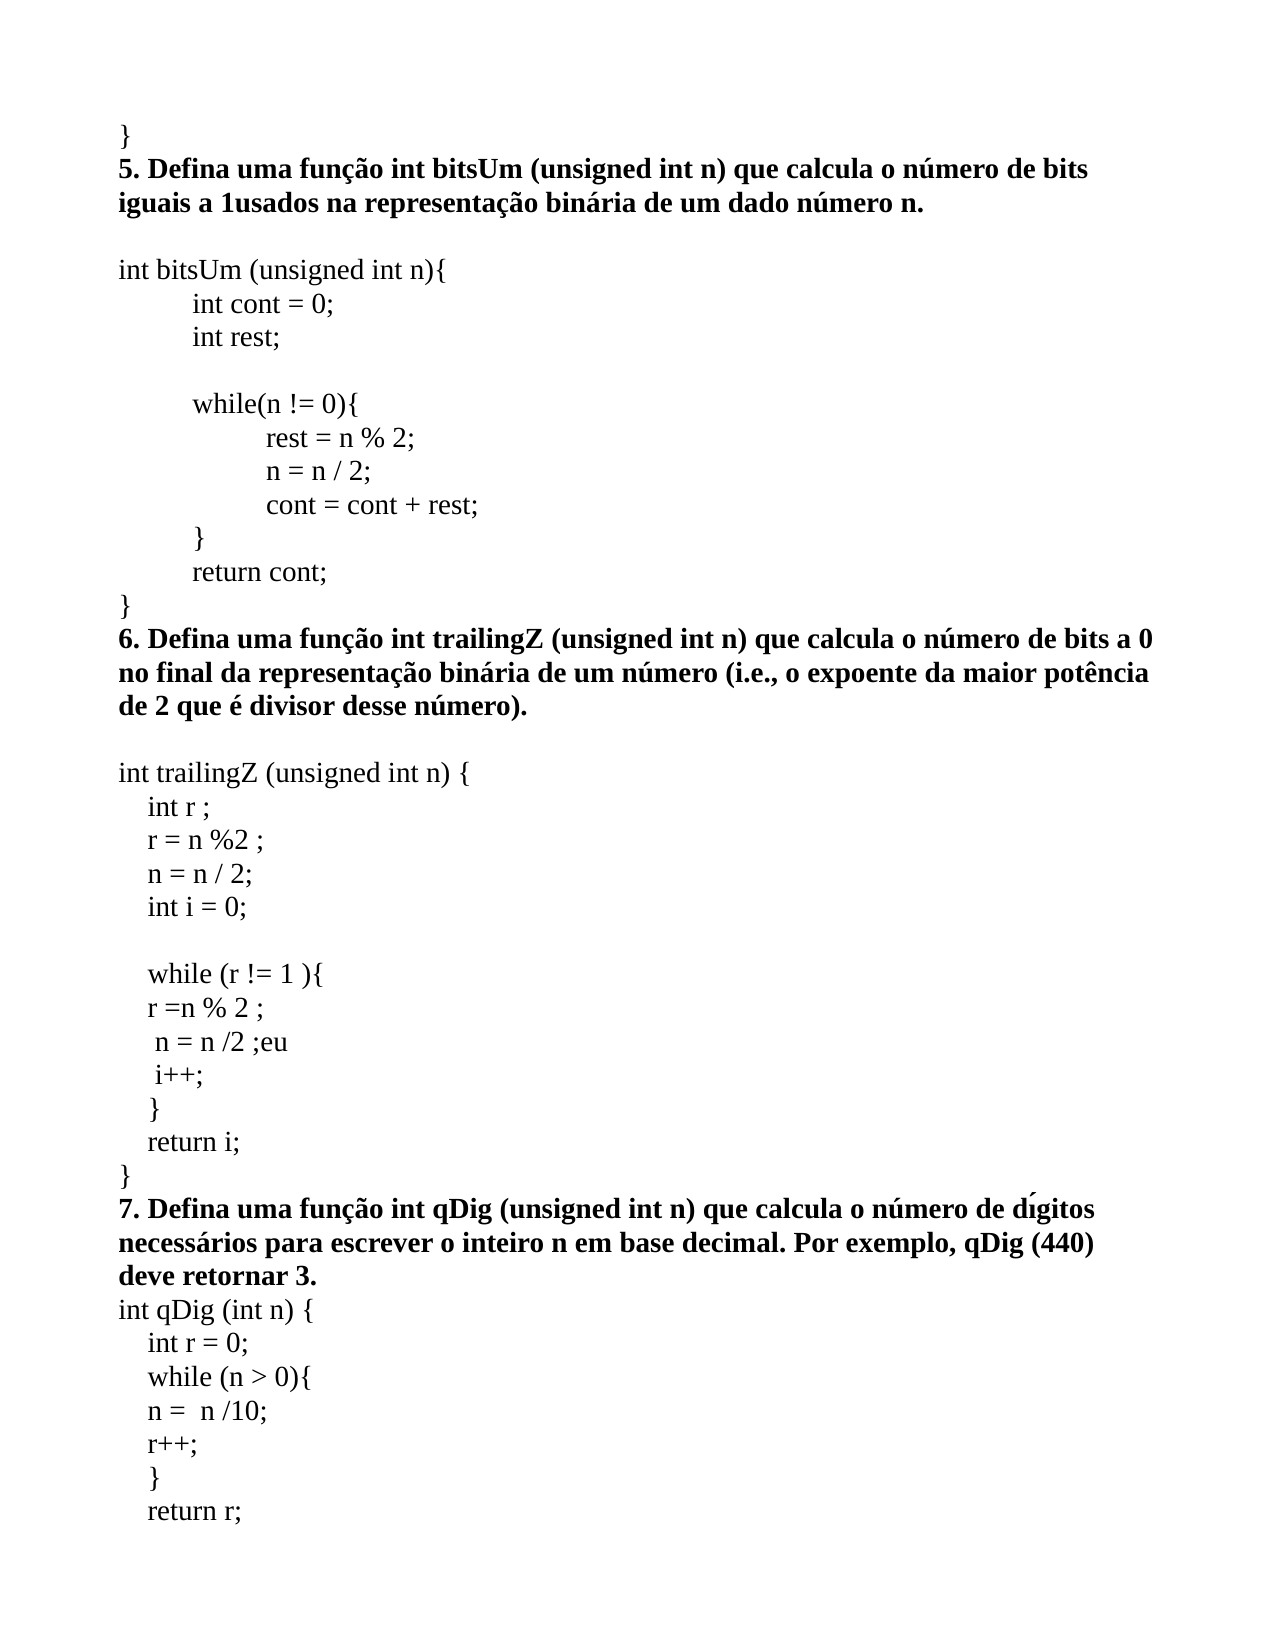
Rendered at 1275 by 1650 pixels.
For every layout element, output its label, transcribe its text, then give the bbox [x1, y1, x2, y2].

text return r; [118, 1493, 1157, 1527]
text int i = 0; [118, 889, 1157, 923]
text int cont = 0; [118, 286, 1157, 319]
text int r = 0; [118, 1326, 1157, 1359]
text int bitsUm (unsigned int n){ [118, 252, 1157, 286]
text i++; [118, 1057, 1157, 1091]
text while (n > 0){ [118, 1359, 1157, 1393]
text r =n % 2 ; [118, 990, 1157, 1024]
text 7. Defina uma função int qDig (unsigned int n) que calcula o número de dı́gitos necessários para escrever o inteiro n em base decimal. Por exemplo, qDig (440) deve retornar 3. [118, 1191, 1157, 1292]
text r = n %2 ; [118, 822, 1157, 856]
text return i; [118, 1124, 1157, 1158]
text int trailingZ (unsigned int n) { [118, 755, 1157, 789]
text int r ; [118, 789, 1157, 822]
text while(n != 0){ [118, 386, 1157, 420]
text int rest; [118, 319, 1157, 353]
text while (r != 1 ){ [118, 957, 1157, 990]
text 5. Defina uma função int bitsUm (unsigned int n) que calcula o número de bits iguais a 1usados na representação binária de um dado número n. [118, 152, 1157, 219]
text n = n /10; [118, 1393, 1157, 1426]
text } [118, 118, 1157, 152]
text } [118, 521, 1157, 554]
text } [118, 1460, 1157, 1493]
text } [118, 1158, 1157, 1191]
text rest = n % 2; [118, 420, 1157, 453]
text n = n /2 ;eu [118, 1024, 1157, 1057]
text 6. Defina uma função int trailingZ (unsigned int n) que calcula o número de bits a 0 no final da representação binária de um número (i.e., o expoente da maior potência de 2 que é divisor desse número). [118, 621, 1157, 722]
text } [118, 588, 1157, 621]
text n = n / 2; [118, 856, 1157, 889]
text } [118, 1091, 1157, 1124]
text n = n / 2; [118, 453, 1157, 487]
text int qDig (int n) { [118, 1292, 1157, 1326]
text r++; [118, 1426, 1157, 1460]
text return cont; [118, 554, 1157, 588]
text cont = cont + rest; [118, 487, 1157, 521]
